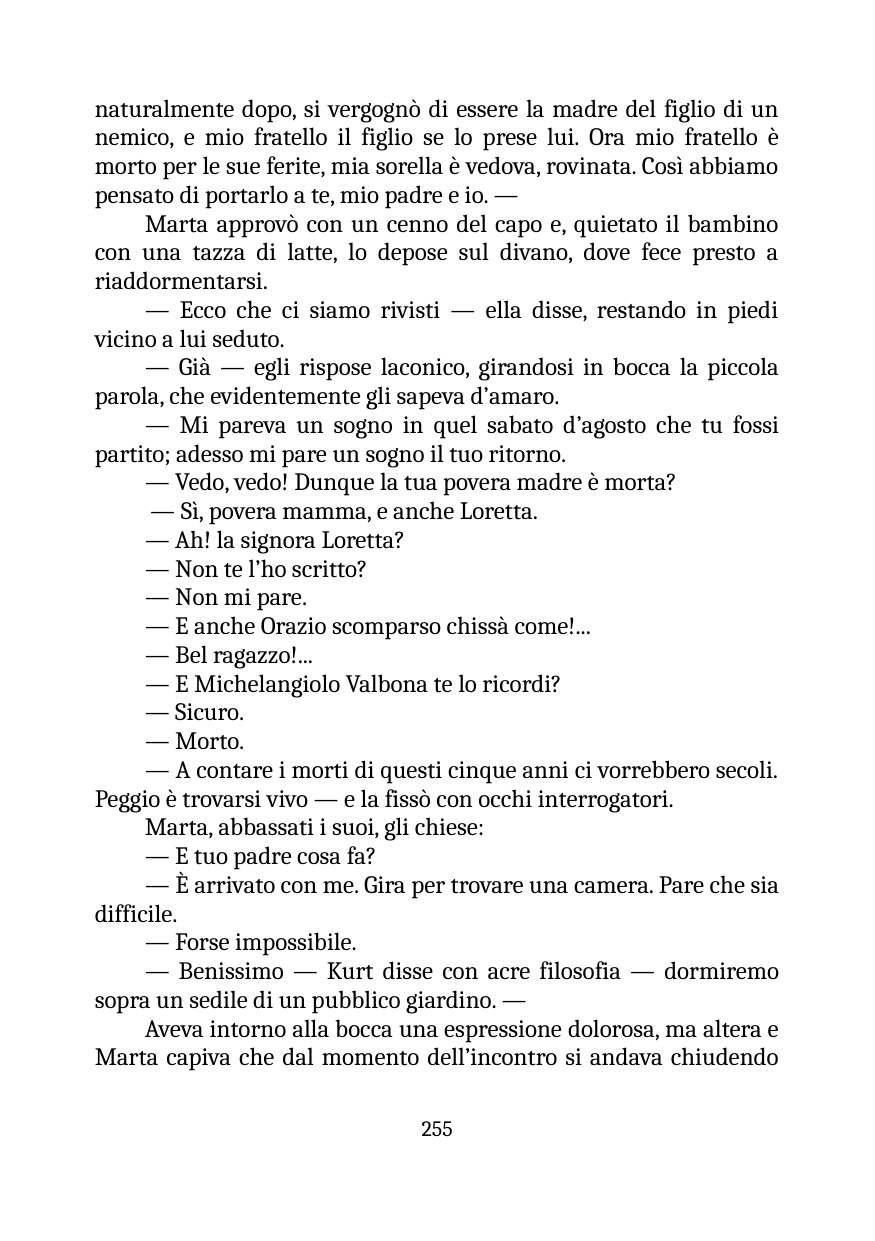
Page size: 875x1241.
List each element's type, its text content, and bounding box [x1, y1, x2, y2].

text — Sicuro. [94, 698, 779, 727]
text — Forse impossibile. [94, 928, 779, 957]
text Marta approvò con un cenno del capo e, quietato il bambino con una tazza di latte, lo depose sul divano, dove fece presto a riaddormentarsi. [94, 209, 779, 296]
text — Non mi pare. [94, 583, 779, 612]
text — E anche Orazio scomparso chissà come!... [94, 612, 779, 641]
text — Non te l’ho scritto? [94, 554, 779, 583]
text — È arrivato con me. Gira per trovare una camera. Pare che sia difficile. [94, 871, 779, 928]
text — Ecco che ci siamo rivisti — ella disse, restando in piedi vicino a lui seduto. [94, 296, 779, 353]
text — Sì, povera mamma, e anche Loretta. [94, 497, 779, 526]
text — E Michelangiolo Valbona te lo ricordi? [94, 669, 779, 698]
text naturalmente dopo, si vergognò di essere la madre del figlio di un nemico, e mio fratello il figlio se lo prese lui. Ora mio fratello è morto per le sue ferite, mia sorella è vedova, rovinata. Così abbiamo pensato di portarlo a te, mio padre e io. — [94, 94, 779, 209]
text — Mi pareva un sogno in quel sabato d’agosto che tu fossi partito; adesso mi pare un sogno il tuo ritorno. [94, 411, 779, 468]
text Aveva intorno alla bocca una espressione dolorosa, ma altera e Marta capiva che dal momento dell’incontro si andava chiudendo [94, 1014, 779, 1072]
text — Vedo, vedo! Dunque la tua povera madre è morta? [94, 468, 779, 497]
text — Già — egli rispose laconico, girandosi in bocca la piccola parola, che evidentemente gli sapeva d’amaro. [94, 353, 779, 411]
text — Ah! la signora Loretta? [94, 526, 779, 554]
text — Benissimo — Kurt disse con acre filosofia — dormiremo sopra un sedile di un pubblico giardino. — [94, 957, 779, 1014]
text Marta, abbassati i suoi, gli chiese: [94, 813, 779, 842]
text — E tuo padre cosa fa? [94, 842, 779, 871]
text — Bel ragazzo!... [94, 641, 779, 669]
text — Morto. [94, 727, 779, 756]
text — A contare i morti di questi cinque anni ci vorrebbero secoli. Peggio è trovarsi vivo — e la fissò con occhi interrogatori. [94, 756, 779, 813]
